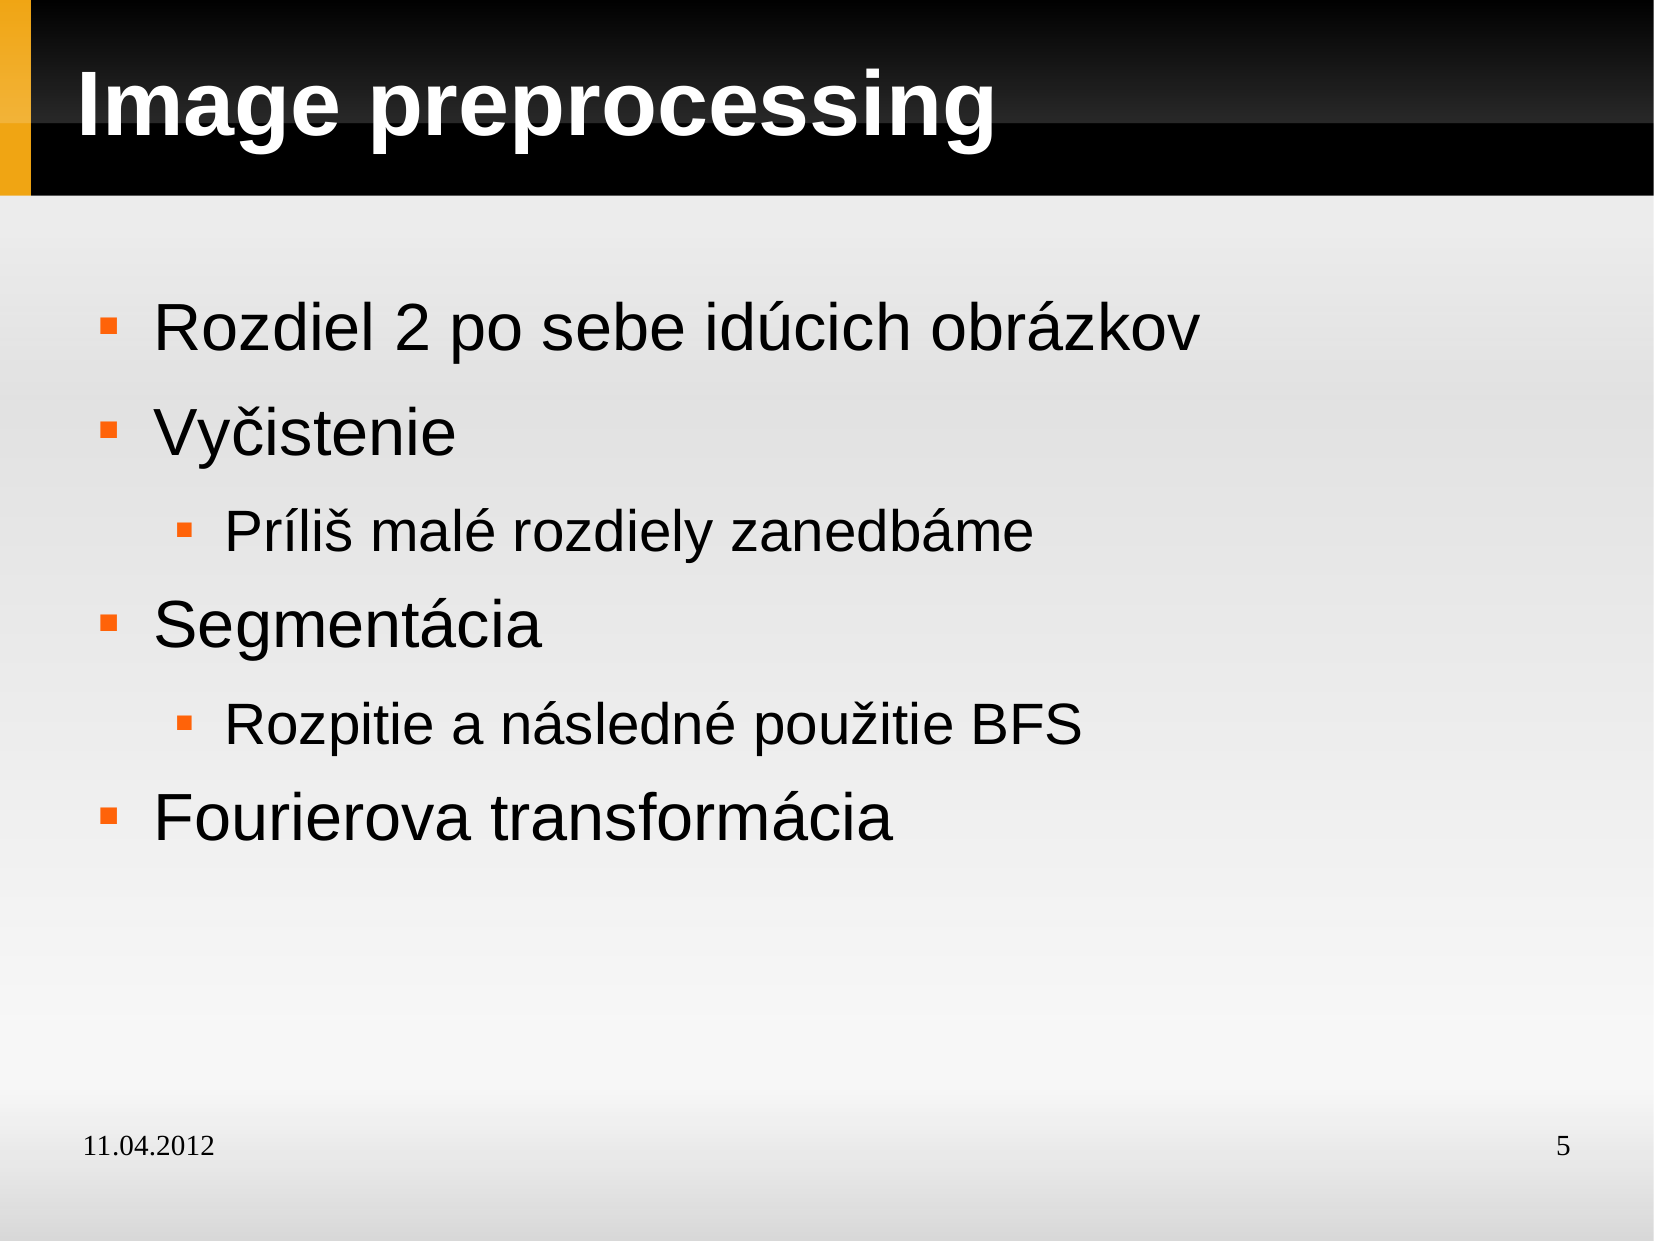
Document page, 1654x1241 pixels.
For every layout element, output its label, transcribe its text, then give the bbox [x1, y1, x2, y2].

list Rozdiel 2 po sebe idúcich obrázkov Vyčistenie Príliš malé rozdiely zanedbáme Segmentácia Rozpitie a následné použitie BFS Fourierova transformácia [82, 290, 1571, 1109]
title Image preprocessing [76, 0, 1565, 208]
picture [0, 0, 1654, 1241]
